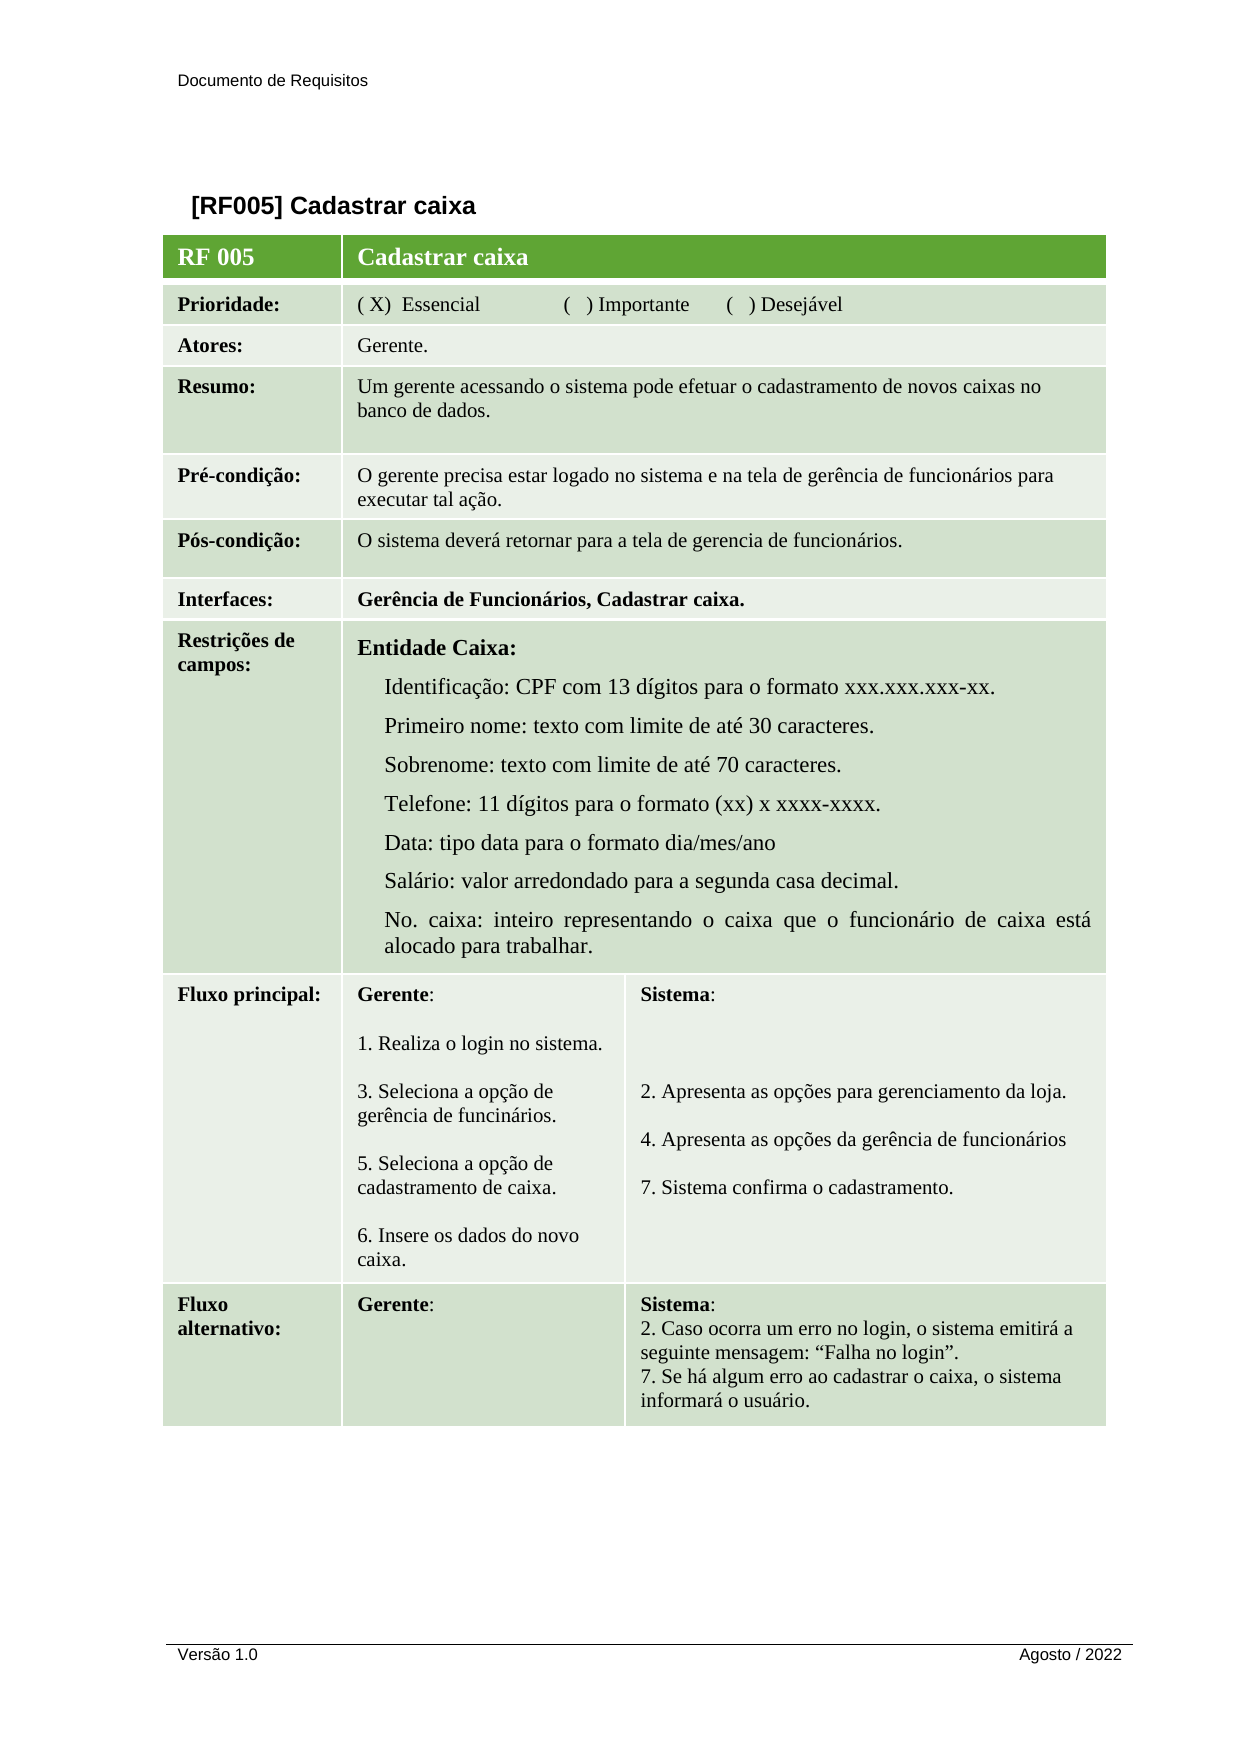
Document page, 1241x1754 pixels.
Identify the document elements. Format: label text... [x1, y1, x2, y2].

table_cell Interfaces: [163, 579, 341, 618]
table_cell Prioridade: [163, 285, 341, 324]
table_cell Atores: [163, 326, 341, 365]
table_cell Gerência de Funcionários, Cadastrar caixa. [343, 579, 1106, 618]
table_cell Pós-condição: [163, 520, 341, 577]
table_cell Entidade Caixa: Identificação: CPF com 13 dígitos para o formato xxx.xxx.xxx-xx. Primeiro nome: texto com limite de até 30 caracteres. Sobrenome: texto com limite de até 70 caracteres. Telefone: 11 dígitos para o formato (xx) x xxxx-xxxx. Data: tipo data para o formato dia/mes/ano Salário: valor arredondado para a segunda casa decimal. No. caixa: inteiro representando o caixa que o funcionário de caixa está alocado para trabalhar. [343, 621, 1106, 973]
table_cell Gerente: [343, 1284, 624, 1426]
table_cell Sistema: 2. Apresenta as opções para gerenciamento da loja. 4. Apresenta as opções da gerência de funcionários 7. Sistema confirma o cadastramento. [626, 975, 1106, 1282]
table_cell Restrições de campos: [163, 621, 341, 973]
table_cell Fluxo alternativo: [163, 1284, 341, 1426]
table_header RF 005 [163, 235, 341, 278]
table_cell Sistema: 2. Caso ocorra um erro no login, o sistema emitirá a seguinte mensagem: “Falha no login”. 7. Se há algum erro ao cadastrar o caixa, o sistema informará o usuário. [626, 1284, 1106, 1426]
table_cell Gerente: 1. Realiza o login no sistema. 3. Seleciona a opção de gerência de funcinários. 5. Seleciona a opção de cadastramento de caixa. 6. Insere os dados do novo caixa. [343, 975, 624, 1282]
table_cell Pré-condição: [163, 455, 341, 518]
table_cell Um gerente acessando o sistema pode efetuar o cadastramento de novos caixas no banco de dados. [343, 367, 1106, 453]
table_cell ( X) Essencial ( ) Importante ( ) Desejável [343, 285, 1106, 324]
table_cell Resumo: [163, 367, 341, 453]
table_cell O sistema deverá retornar para a tela de gerencia de funcionários. [343, 520, 1106, 577]
table_cell Gerente. [343, 326, 1106, 365]
table_header Cadastrar caixa [343, 235, 1106, 278]
table_cell O gerente precisa estar logado no sistema e na tela de gerência de funcionários para executar tal ação. [343, 455, 1106, 518]
text [RF005] Cadastrar caixa [177, 191, 1063, 220]
table_cell Fluxo principal: [163, 975, 341, 1282]
